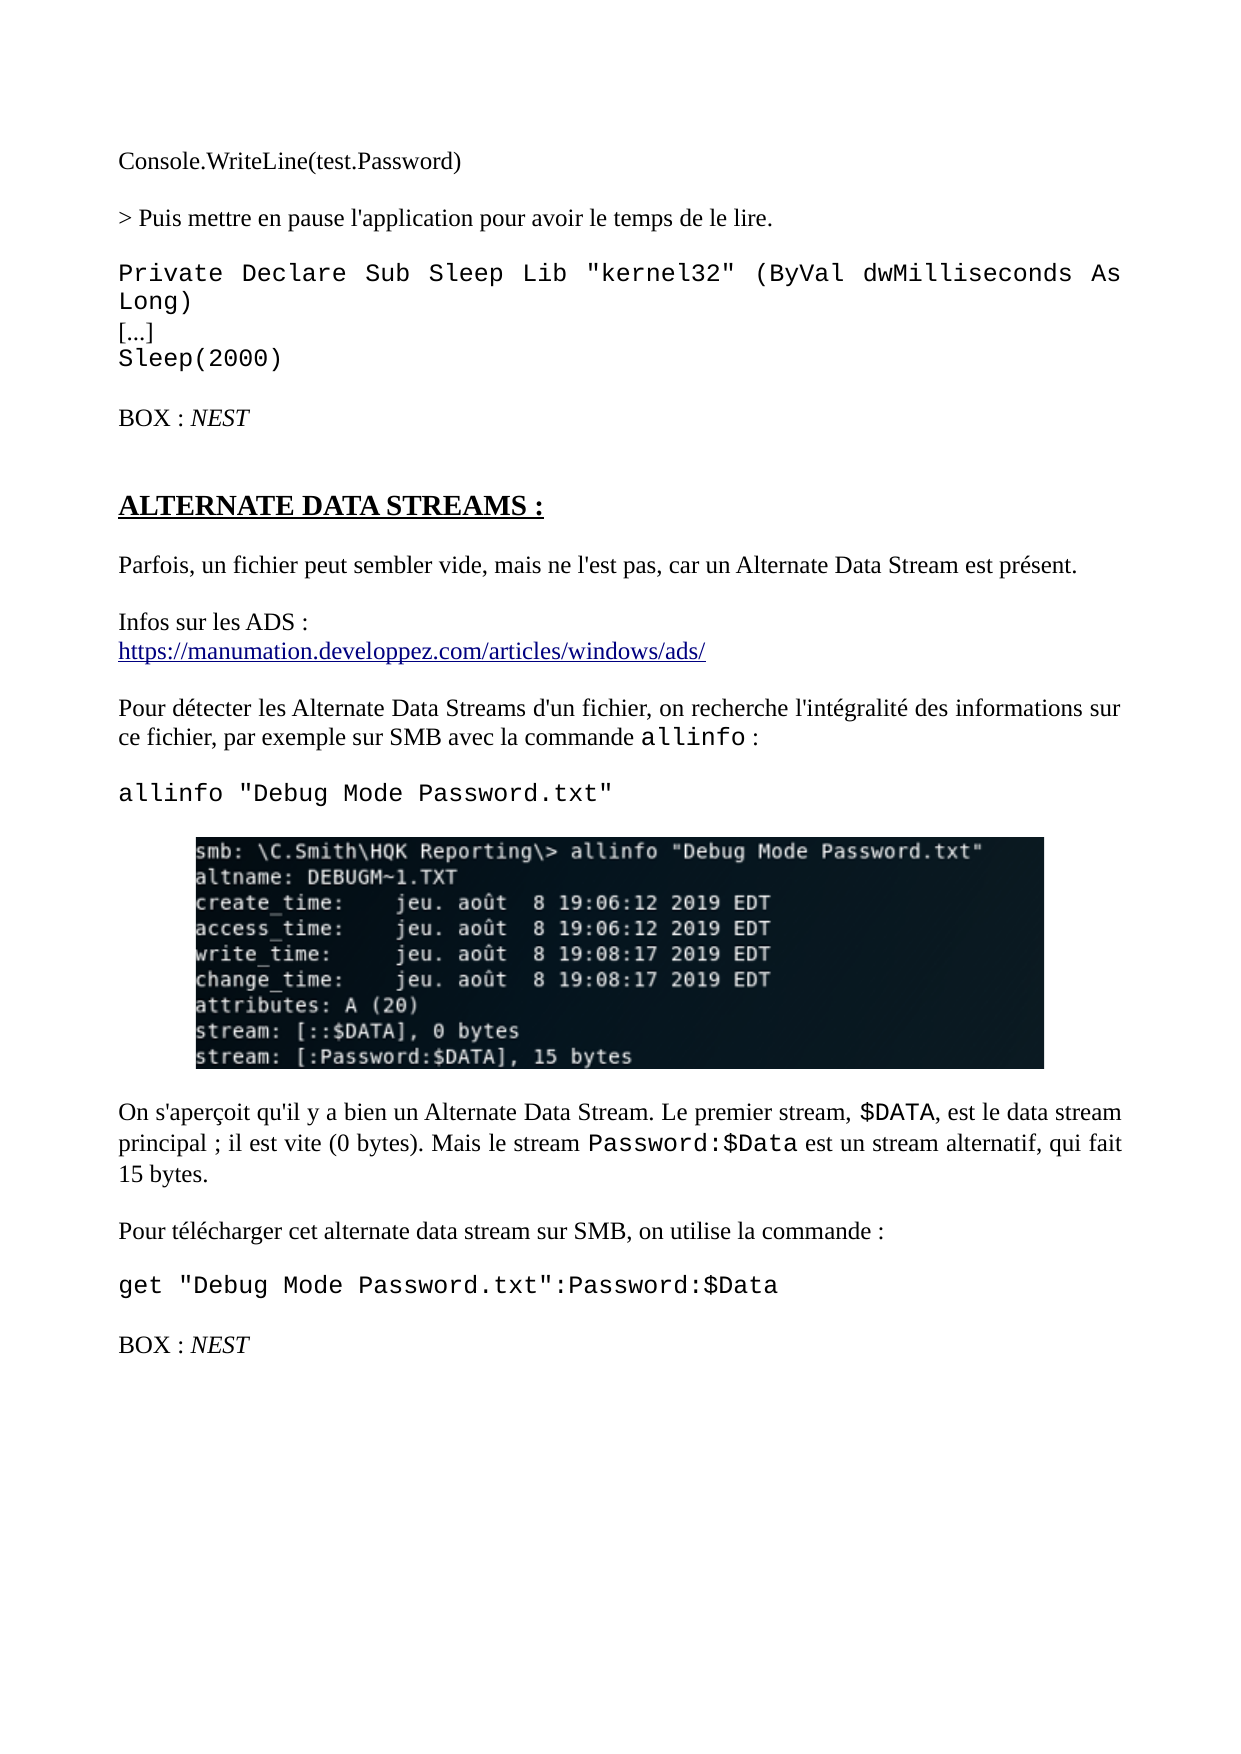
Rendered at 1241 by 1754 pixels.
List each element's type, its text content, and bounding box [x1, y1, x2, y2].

text get "Debug Mode Password.txt":Password:$Data [118, 1273, 1122, 1301]
text > Puis mettre en pause l'application pour avoir le temps de le lire. [118, 203, 1122, 232]
text On s'aperçoit qu'il y a bien un Alternate Data Stream. Le premier stream, $DATA, est le data stream principal ; il est vite (0 bytes). Mais le stream Password:$Data est un stream alternatif, qui fait 15 bytes. [118, 1097, 1122, 1188]
text Parfois, un fichier peut sembler vide, mais ne l'est pas, car un Alternate Data Stream est présent. [118, 550, 1122, 579]
text [...] [118, 317, 1122, 346]
text allinfo "Debug Mode Password.txt" [118, 781, 1122, 809]
text ALTERNATE DATA STREAMS : [118, 488, 1122, 522]
text BOX : NEST [118, 1330, 1122, 1358]
text Sleep(2000) [118, 346, 1122, 374]
text Infos sur les ADS : [118, 607, 1122, 636]
text Private Declare Sub Sleep Lib "kernel32" (ByVal dwMilliseconds As Long) [118, 261, 1122, 317]
text Pour détecter les Alternate Data Streams d'un fichier, on recherche l'intégralité des informations sur ce fichier, par exemple sur SMB avec la commande allinfo : [118, 693, 1122, 752]
text Pour télécharger cet alternate data stream sur SMB, on utilise la commande : [118, 1216, 1122, 1245]
text BOX : NEST [118, 403, 1122, 431]
text https://manumation.developpez.com/articles/windows/ads/ [118, 636, 1122, 664]
text Console.WriteLine(test.Password) [118, 146, 1122, 175]
